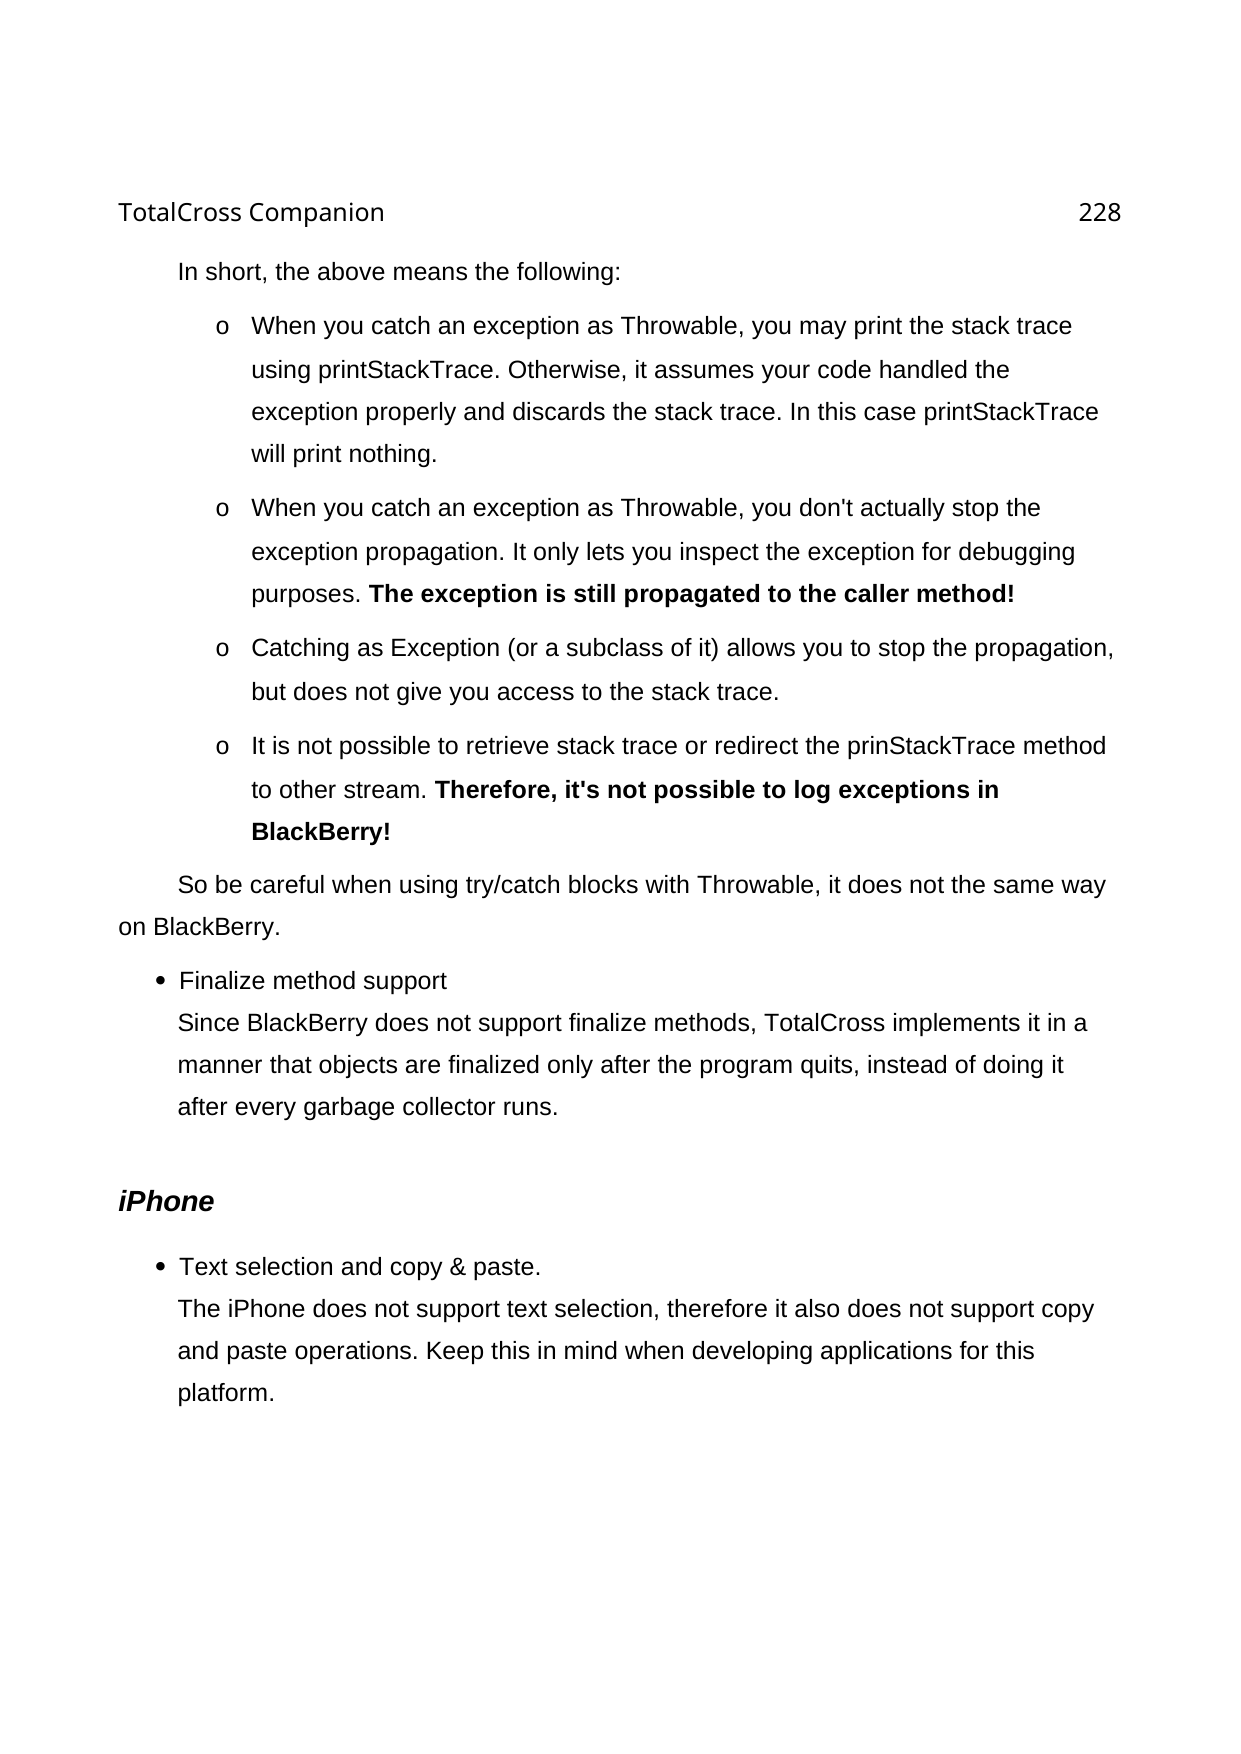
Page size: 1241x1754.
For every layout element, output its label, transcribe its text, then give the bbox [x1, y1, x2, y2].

list When you catch an exception as Throwable, you may print the stack trace using printStackTrace. Otherwise, it assumes your code handled the exception properly and discards the stack trace. In this case printStackTrace will print nothing. [215, 312, 1122, 468]
text In short, the above means the following: [118, 258, 1122, 286]
list When you catch an exception as Throwable, you don't actually stop the exception propagation. It only lets you inspect the exception for debugging purposes. The exception is still propagated to the caller method! [215, 494, 1122, 608]
text So be careful when using try/catch blocks with Throwable, it does not the same way on BlackBerry. [118, 871, 1122, 941]
list Catching as Exception (or a subclass of it) allows you to stop the propagation, but does not give you access to the stack trace. [215, 634, 1122, 706]
list It is not possible to retrieve stack trace or redirect the prinStackTrace method to other stream. Therefore, it's not possible to log exceptions in BlackBerry! [215, 732, 1122, 846]
list Text selection and copy & paste. The iPhone does not support text selection, therefore it also does not support copy and paste operations. Keep this in mind when developing applications for this platform. [156, 1253, 1122, 1407]
subtitle iPhone [118, 1185, 1122, 1218]
list Finalize method support Since BlackBerry does not support finalize methods, TotalCross implements it in a manner that objects are finalized only after the program quits, instead of doing it after every garbage collector runs. [156, 967, 1122, 1121]
